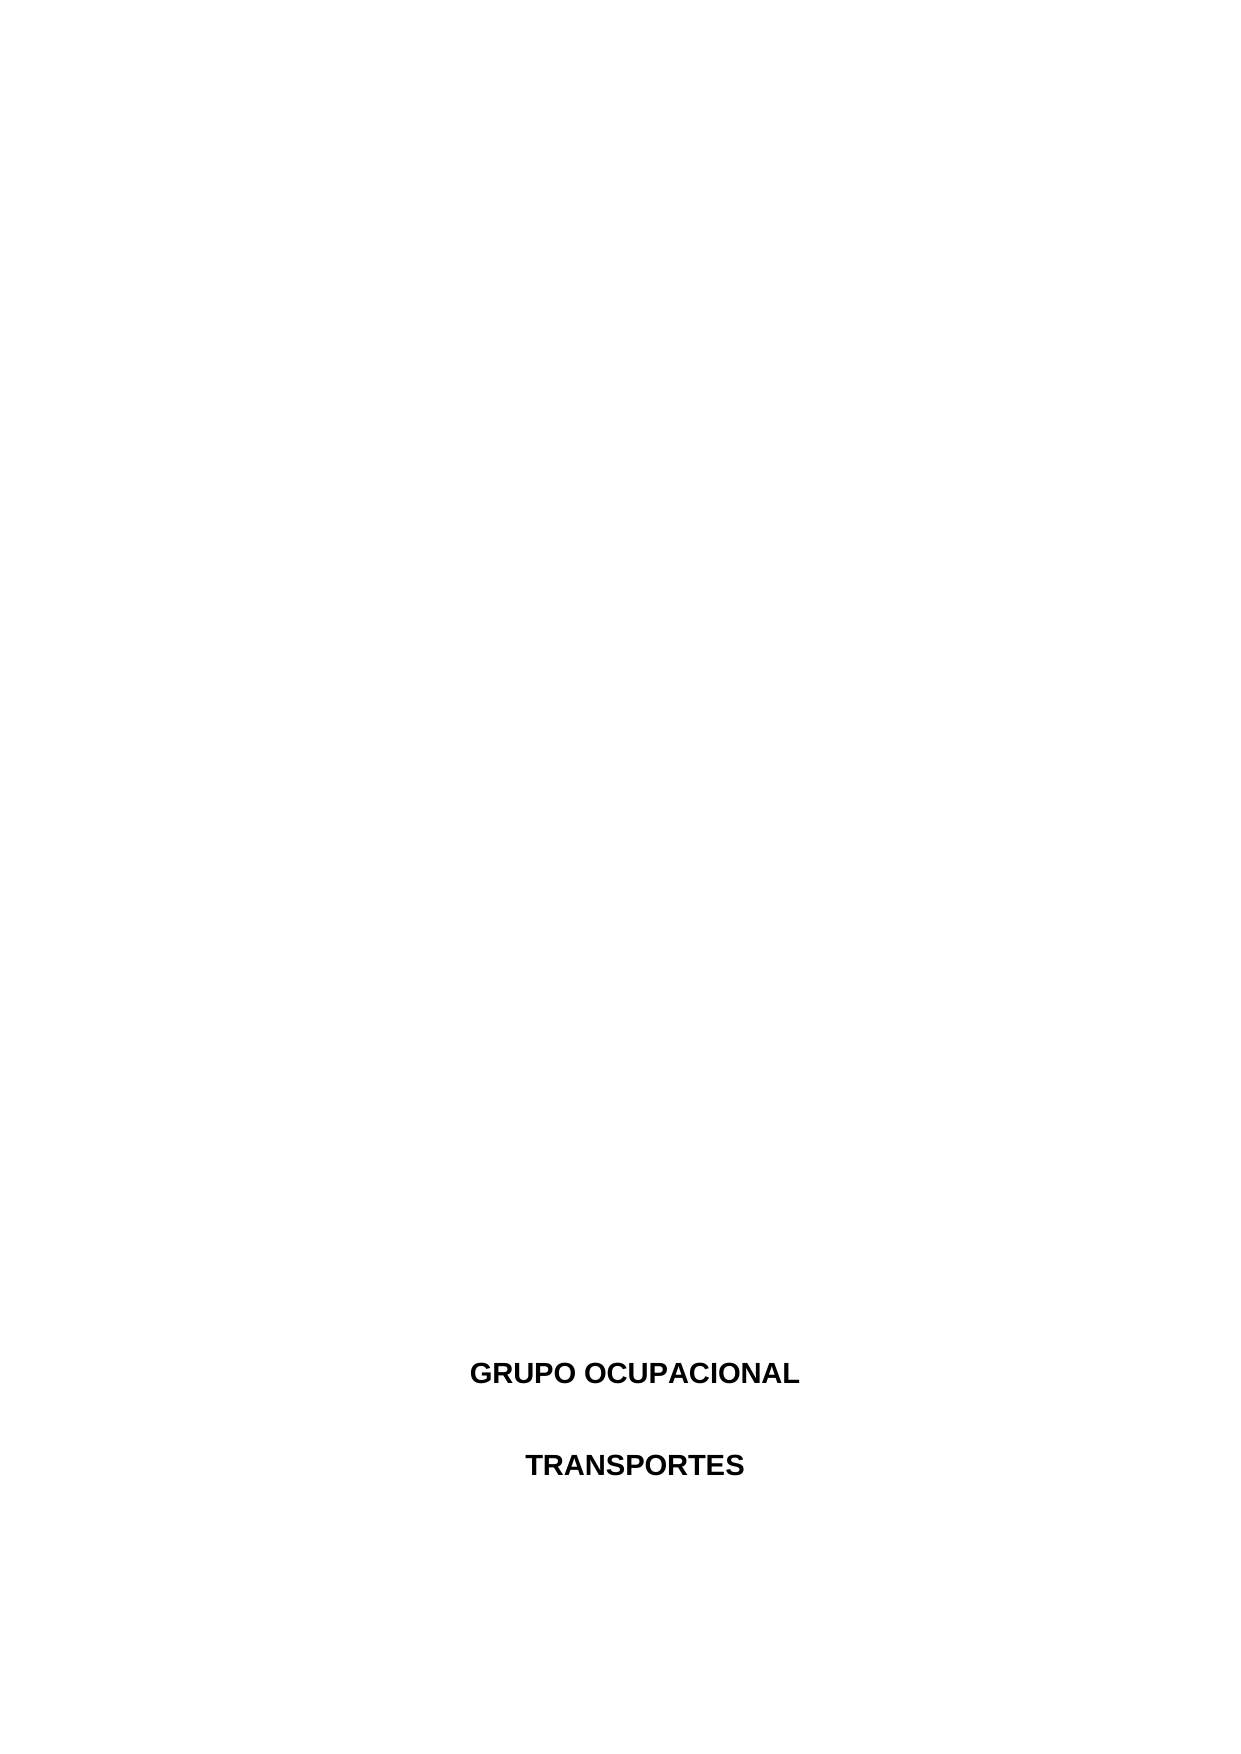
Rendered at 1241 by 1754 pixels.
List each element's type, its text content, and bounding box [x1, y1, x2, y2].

text TRANSPORTES [177, 1448, 1092, 1482]
text GRUPO OCUPACIONAL [177, 1356, 1092, 1390]
